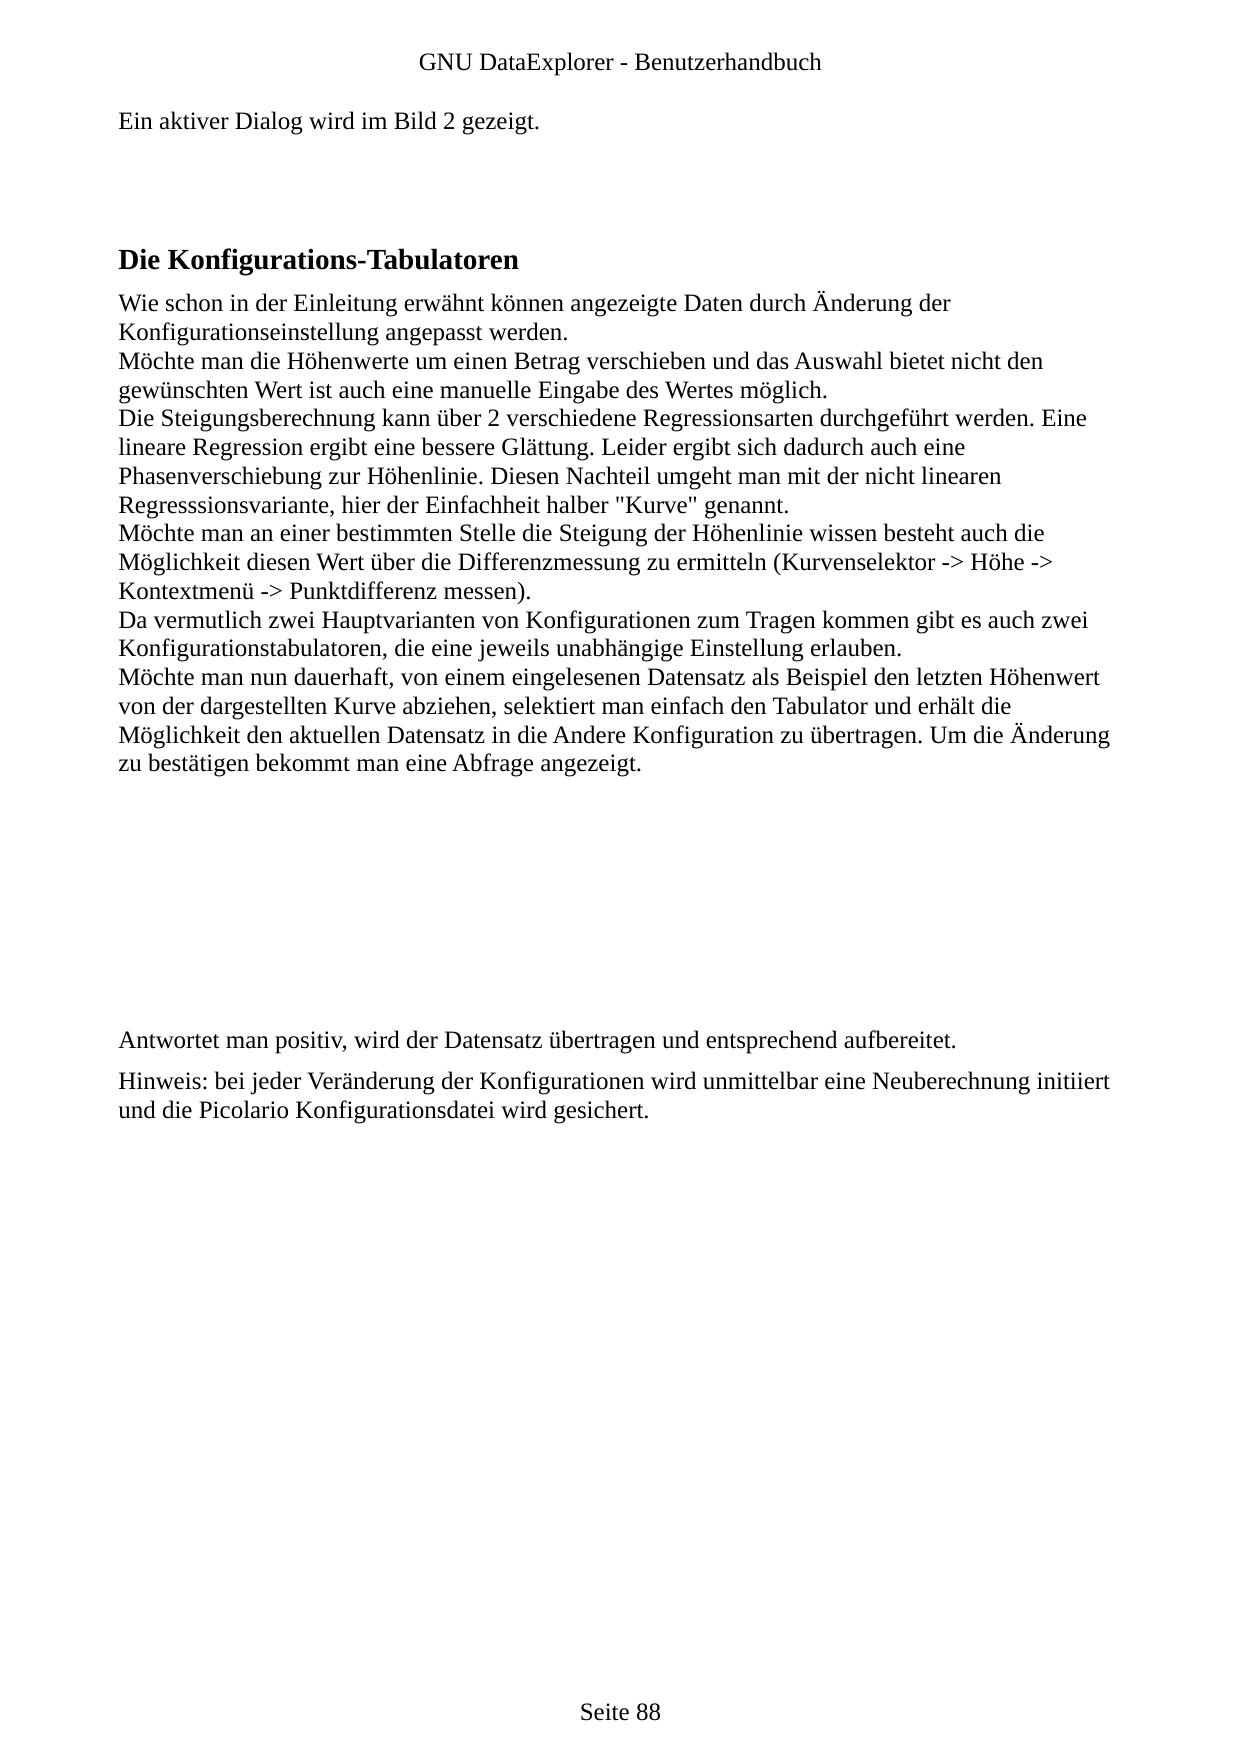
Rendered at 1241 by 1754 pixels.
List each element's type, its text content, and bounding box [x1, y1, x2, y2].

subtitle Die Konfigurations-Tabulatoren [118, 242, 1122, 276]
text Ein aktiver Dialog wird im Bild 2 gezeigt. [118, 106, 1122, 135]
text Wie schon in der Einleitung erwähnt können angezeigte Daten durch Änderung der Konfigurationseinstellung angepasst werden. Möchte man die Höhenwerte um einen Betrag verschieben und das Auswahl bietet nicht den gewünschten Wert ist auch eine manuelle Eingabe des Wertes möglich. Die Steigungsberechnung kann über 2 verschiedene Regressionsarten durchgeführt werden. Eine lineare Regression ergibt eine bessere Glättung. Leider ergibt sich dadurch auch eine Phasenverschiebung zur Höhenlinie. Diesen Nachteil umgeht man mit der nicht linearen Regresssionsvariante, hier der Einfachheit halber "Kurve" genannt. Möchte man an einer bestimmten Stelle die Steigung der Höhenlinie wissen besteht auch die Möglichkeit diesen Wert über die Differenzmessung zu ermitteln (Kurvenselektor -> Höhe -> Kontextmenü -> Punktdifferenz messen). Da vermutlich zwei Hauptvarianten von Konfigurationen zum Tragen kommen gibt es auch zwei Konfigurationstabulatoren, die eine jeweils unabhängige Einstellung erlauben. Möchte man nun dauerhaft, von einem eingelesenen Datensatz als Beispiel den letzten Höhenwert von der dargestellten Kurve abziehen, selektiert man einfach den Tabulator und erhält die Möglichkeit den aktuellen Datensatz in die Andere Konfiguration zu übertragen. Um die Änderung zu bestätigen bekommt man eine Abfrage angezeigt. [118, 288, 1122, 777]
text Antwortet man positiv, wird der Datensatz übertragen und entsprechend aufbereitet. [118, 1025, 1122, 1054]
text Hinweis: bei jeder Veränderung der Konfigurationen wird unmittelbar eine Neuberechnung initiiert und die Picolario Konfigurationsdatei wird gesichert. [118, 1066, 1122, 1124]
